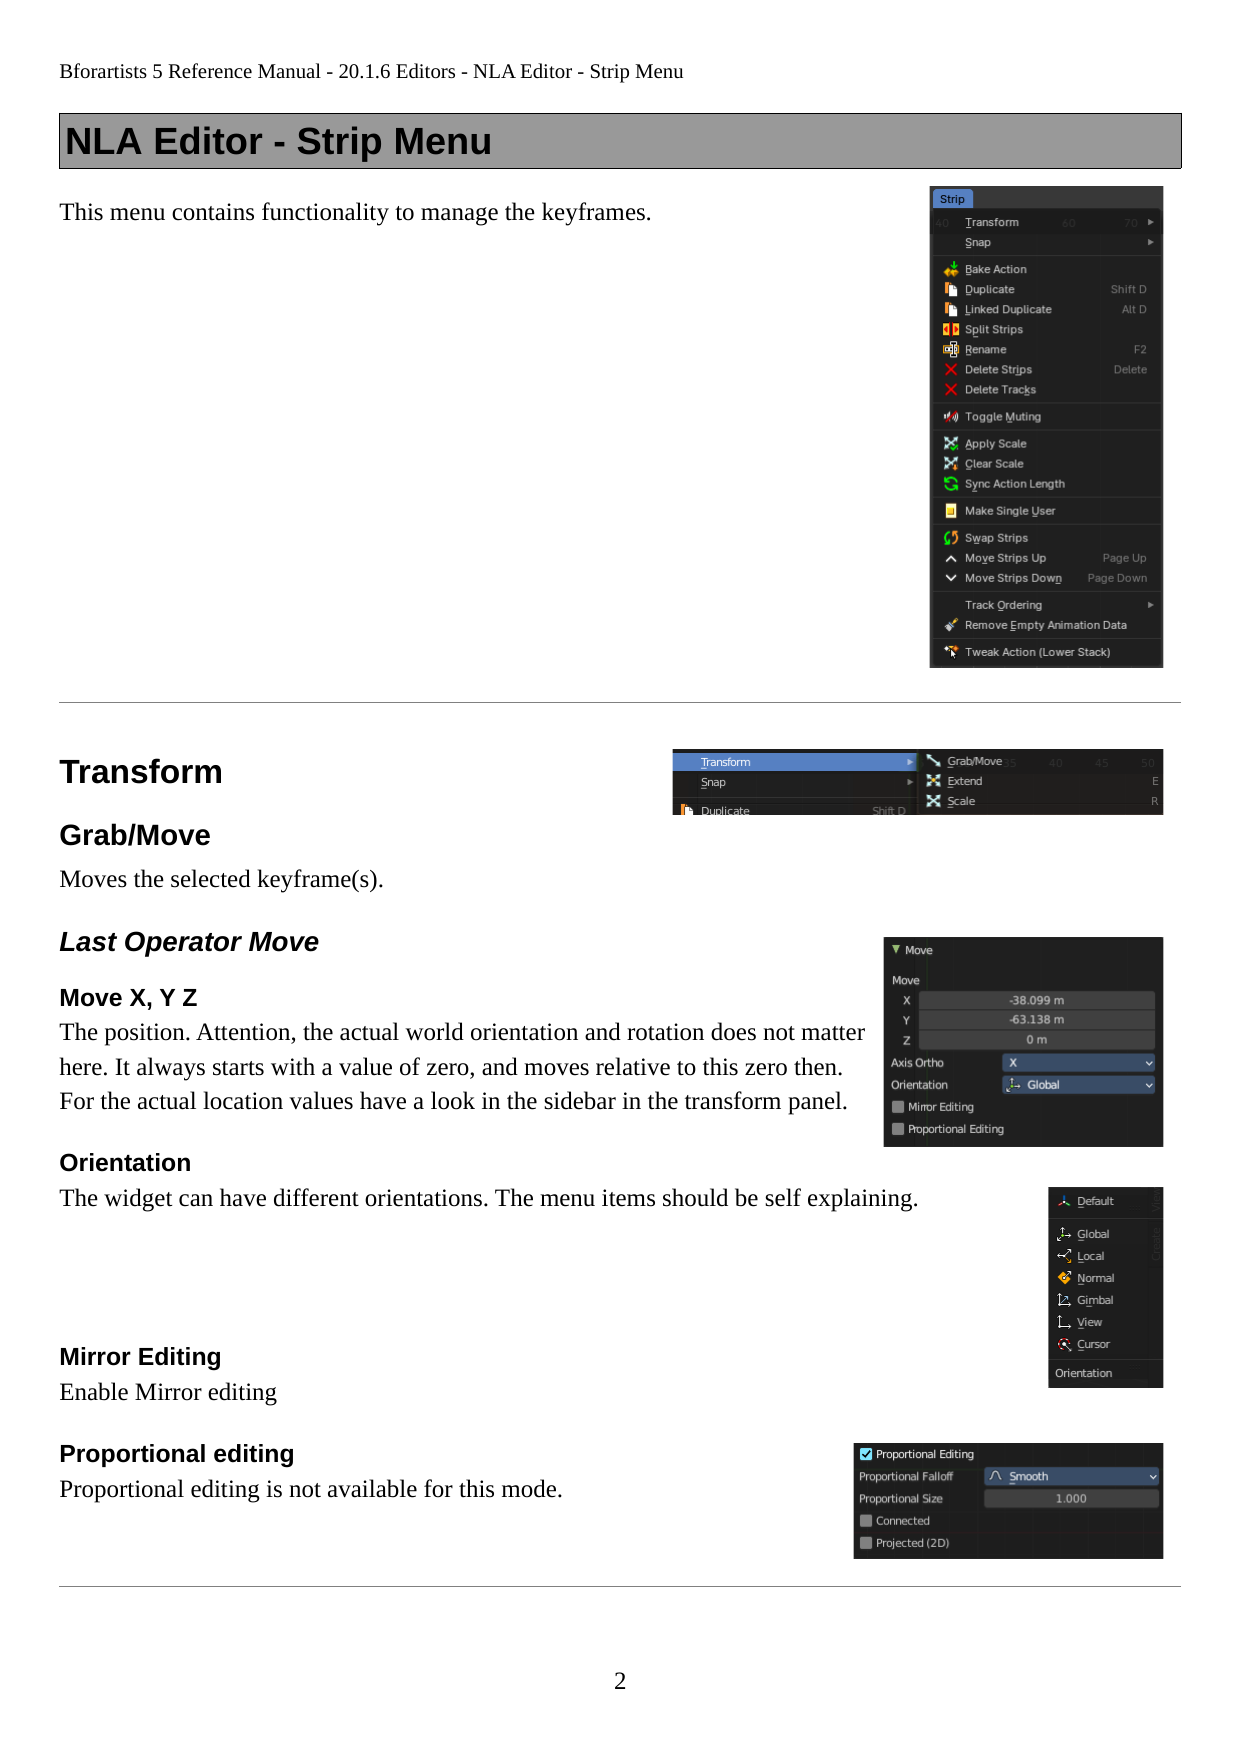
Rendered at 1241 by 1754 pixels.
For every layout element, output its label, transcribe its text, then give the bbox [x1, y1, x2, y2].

subtitle Orientation [59, 1148, 1181, 1177]
subtitle Transform [59, 752, 672, 791]
text The widget can have different orientations. The menu items should be self explaining. [59, 1183, 1181, 1212]
subtitle [1164, 1342, 1181, 1371]
subtitle [1164, 752, 1181, 791]
subtitle Proportional editing [59, 1439, 1181, 1467]
subtitle Mirror Editing [59, 1342, 1048, 1371]
text Enable Mirror editing [59, 1377, 1181, 1406]
picture [929, 186, 1164, 668]
picture [853, 1443, 1164, 1559]
picture [883, 937, 1164, 1147]
subtitle Grab/Move [59, 818, 1181, 852]
subtitle [1164, 983, 1181, 1011]
text Proportional editing is not available for this mode. [59, 1474, 853, 1502]
text Moves the selected keyframe(s). [59, 864, 1181, 893]
subtitle Move X, Y Z [59, 983, 883, 1011]
table_header NLA Editor - Strip Menu [60, 114, 1181, 168]
subtitle Last Operator Move [59, 926, 1181, 958]
picture [672, 749, 1164, 815]
text This menu contains functionality to manage the keyframes. [59, 197, 929, 225]
picture [1048, 1187, 1164, 1388]
text The position. Attention, the actual world orientation and rotation does not matter here. It always starts with a value of zero, and moves relative to this zero then. For the actual location values have a look in the sidebar in the transform panel. [59, 1017, 883, 1115]
